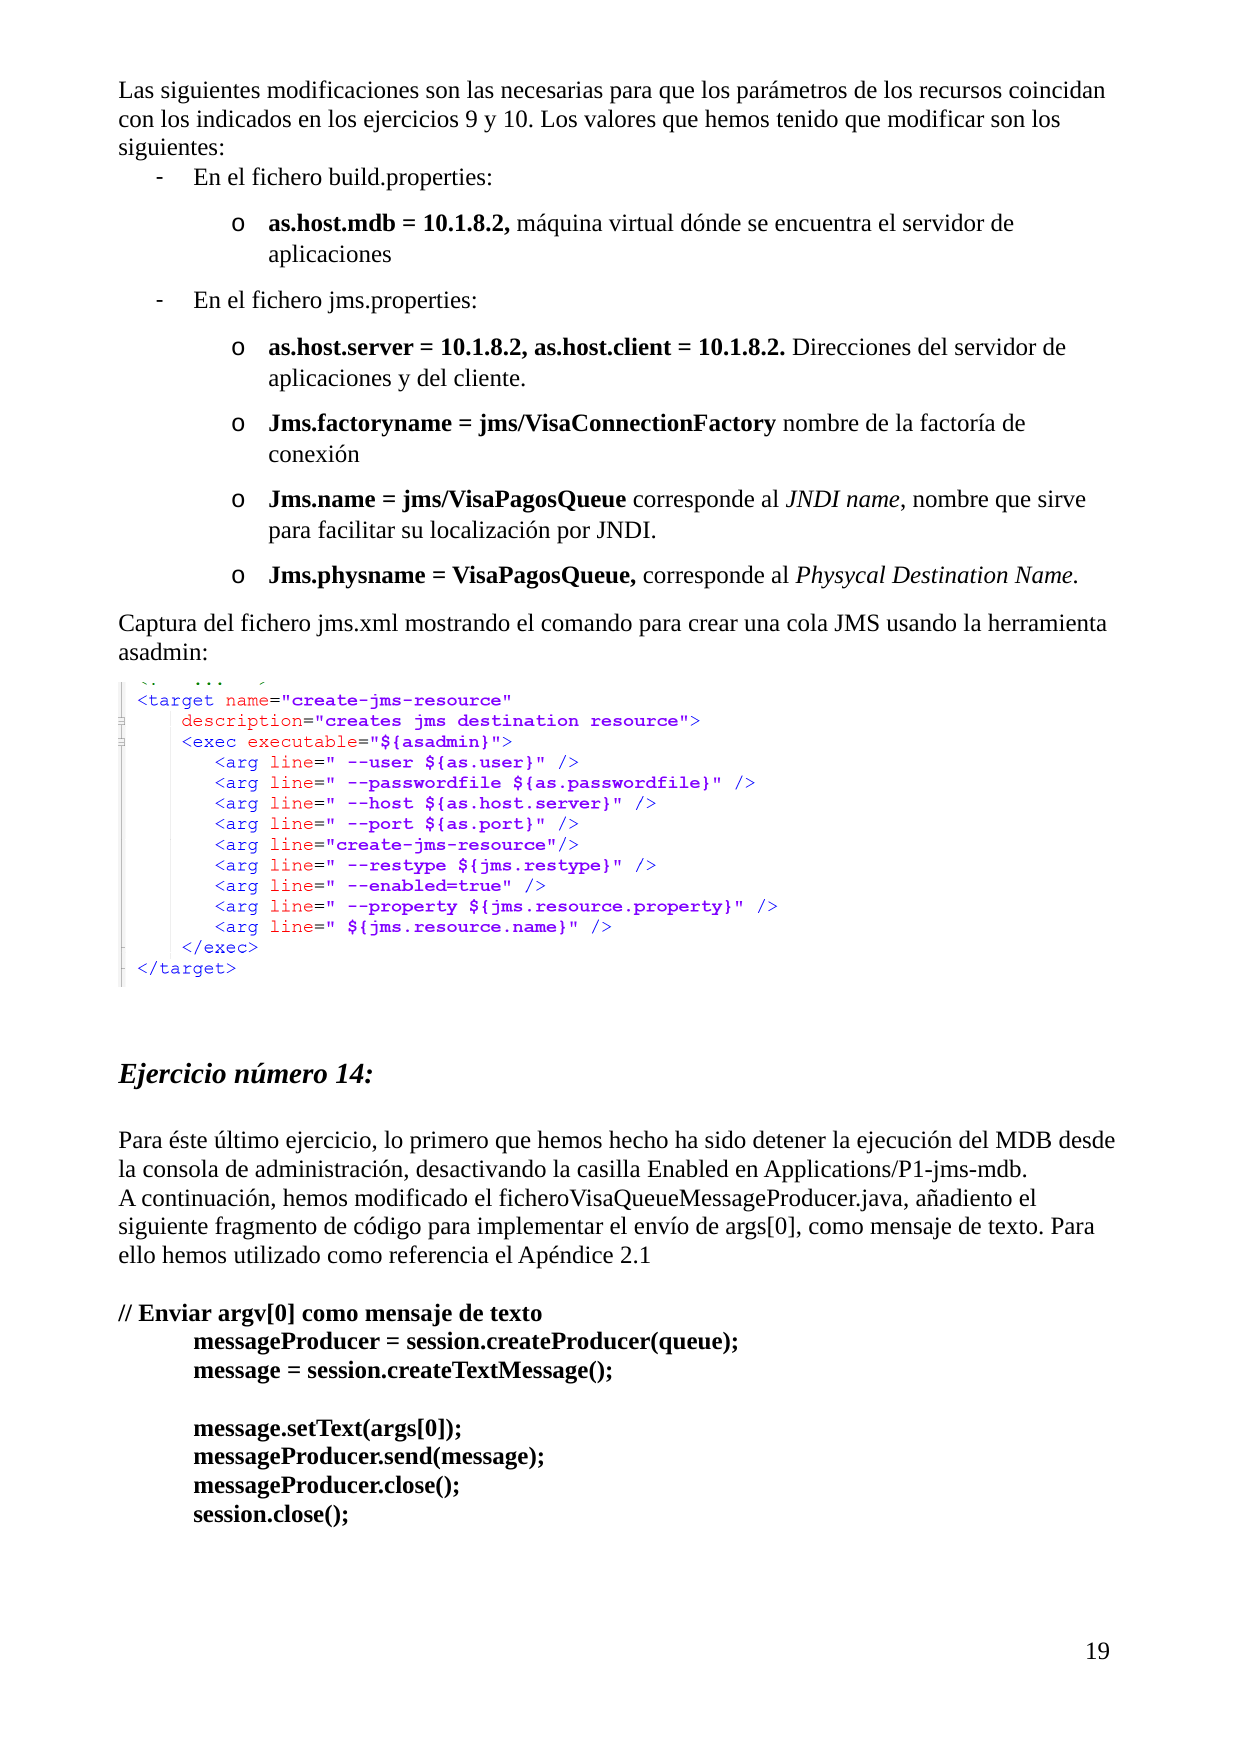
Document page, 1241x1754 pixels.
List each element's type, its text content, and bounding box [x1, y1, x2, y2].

list as.host.mdb = 10.1.8.2, máquina virtual dónde se encuentra el servidor de aplicaciones [231, 208, 1122, 268]
text // Enviar argv[0] como mensaje de texto [118, 1298, 1122, 1326]
list En el fichero build.properties: [156, 161, 1122, 192]
list as.host.server = 10.1.8.2, as.host.client = 10.1.8.2. Direcciones del servidor de aplicaciones y del cliente. [231, 332, 1122, 391]
list En el fichero jms.properties: [156, 285, 1122, 315]
text messageProducer.close(); [118, 1470, 1122, 1499]
subtitle Ejercicio número 14: [118, 1057, 1122, 1090]
text messageProducer.send(message); [118, 1441, 1122, 1470]
text message = session.createTextMessage(); [118, 1355, 1122, 1384]
picture [118, 682, 254, 987]
text messageProducer = session.createProducer(queue); [118, 1326, 1122, 1355]
text session.close(); [118, 1499, 1122, 1528]
text A continuación, hemos modificado el ficheroVisaQueueMessageProducer.java, añadiento el siguiente fragmento de código para implementar el envío de args[0], como mensaje de texto. Para ello hemos utilizado como referencia el Apéndice 2.1 [118, 1183, 1122, 1269]
text Captura del fichero jms.xml mostrando el comando para crear una cola JMS usando la herramienta asadmin: [118, 608, 1122, 666]
list Jms.factoryname = jms/VisaConnectionFactory nombre de la factoría de conexión [231, 408, 1122, 468]
list Jms.name = jms/VisaPagosQueue corresponde al JNDI name, nombre que sirve para facilitar su localización por JNDI. [231, 484, 1122, 544]
text Para éste último ejercicio, lo primero que hemos hecho ha sido detener la ejecución del MDB desde la consola de administración, desactivando la casilla Enabled en Applications/P1-jms-mdb. [118, 1125, 1122, 1183]
text message.setText(args[0]); [118, 1413, 1122, 1441]
text Las siguientes modificaciones son las necesarias para que los parámetros de los recursos coincidan con los indicados en los ejercicios 9 y 10. Los valores que hemos tenido que modificar son los siguientes: [118, 75, 1122, 161]
list Jms.physname = VisaPagosQueue, corresponde al Physycal Destination Name. [231, 561, 1122, 591]
